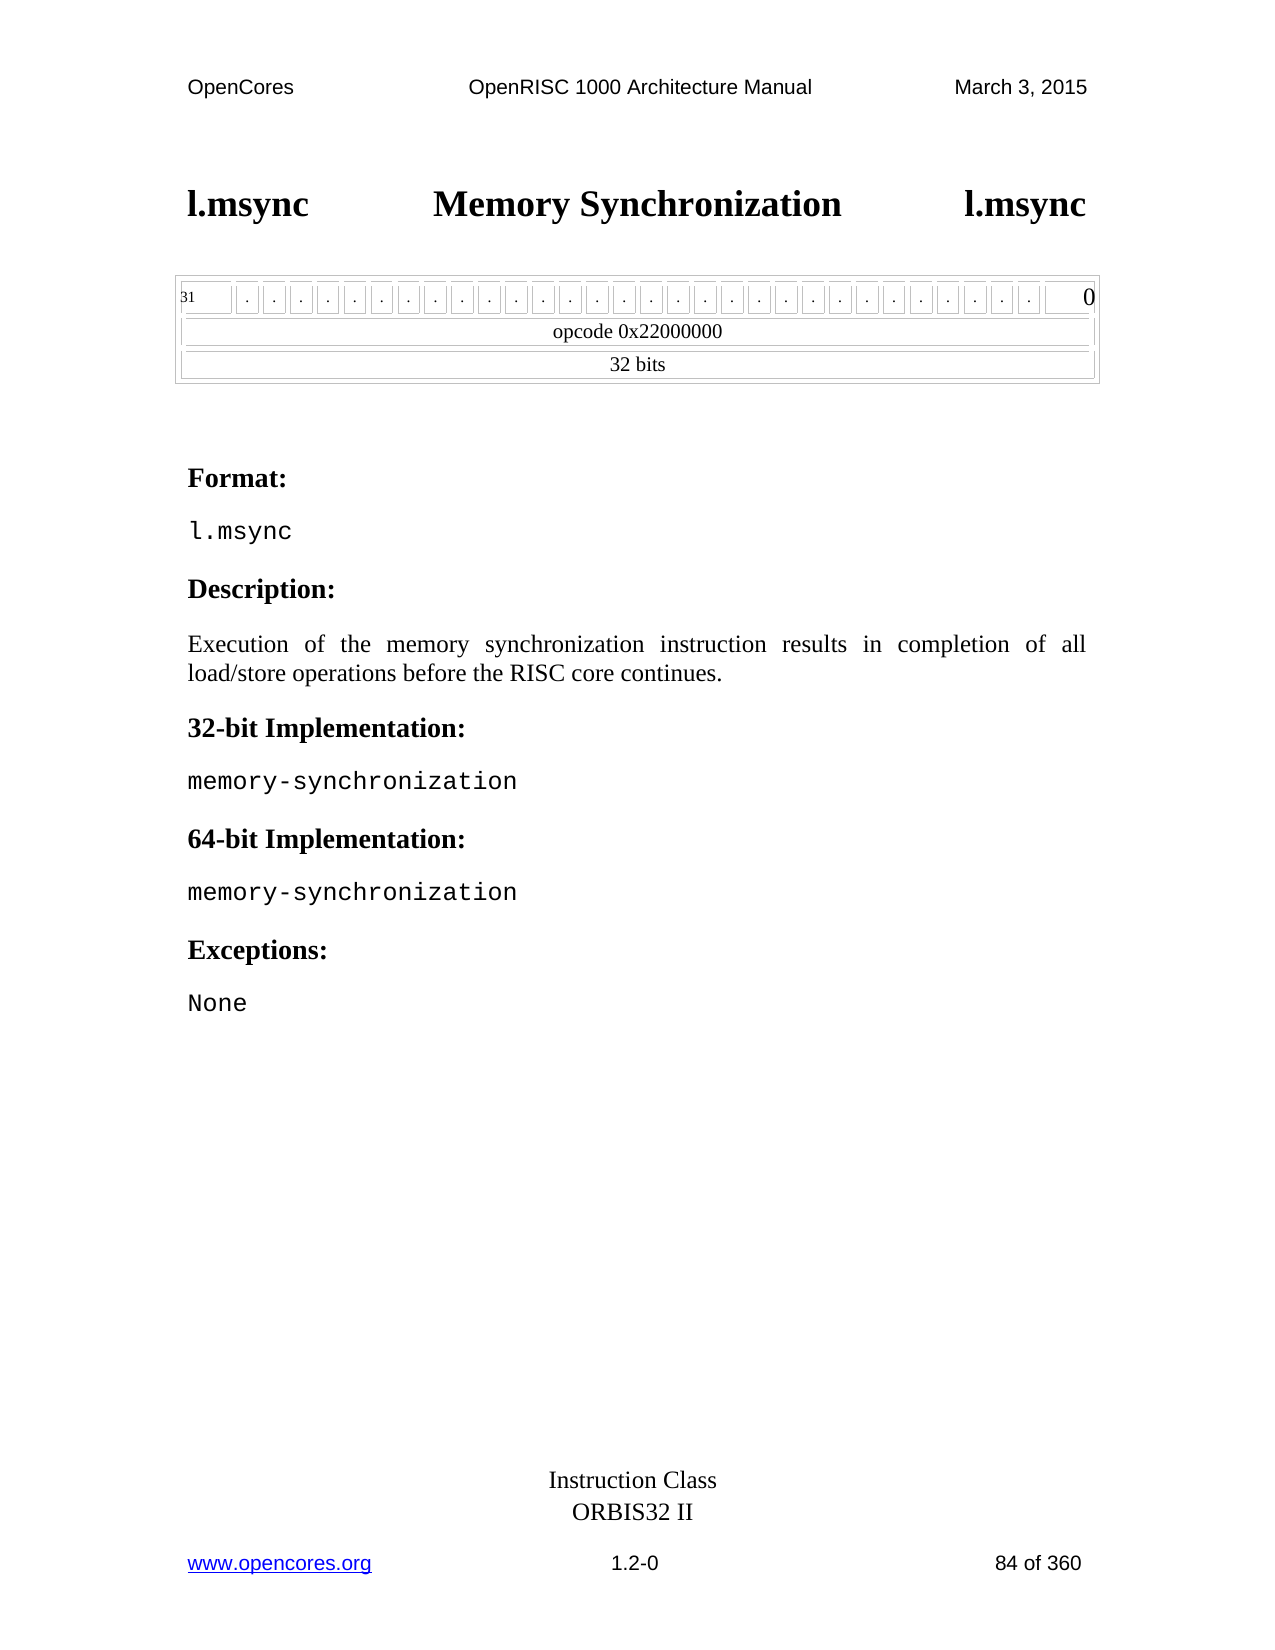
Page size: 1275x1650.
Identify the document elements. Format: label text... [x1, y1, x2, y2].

text memory-synchronization [187, 769, 1087, 797]
text Description: [187, 572, 1087, 604]
text None [187, 990, 1087, 1019]
text Format: [187, 461, 1087, 493]
text l.msync [187, 518, 1087, 547]
text Execution of the memory synchronization instruction results in completion of all load/store operations before the RISC core continues. [187, 629, 1087, 687]
text memory-synchronization [187, 880, 1087, 908]
text 64-bit Implementation: [187, 822, 1087, 855]
text 32-bit Implementation: [187, 712, 1087, 744]
text Exceptions: [187, 933, 1087, 965]
